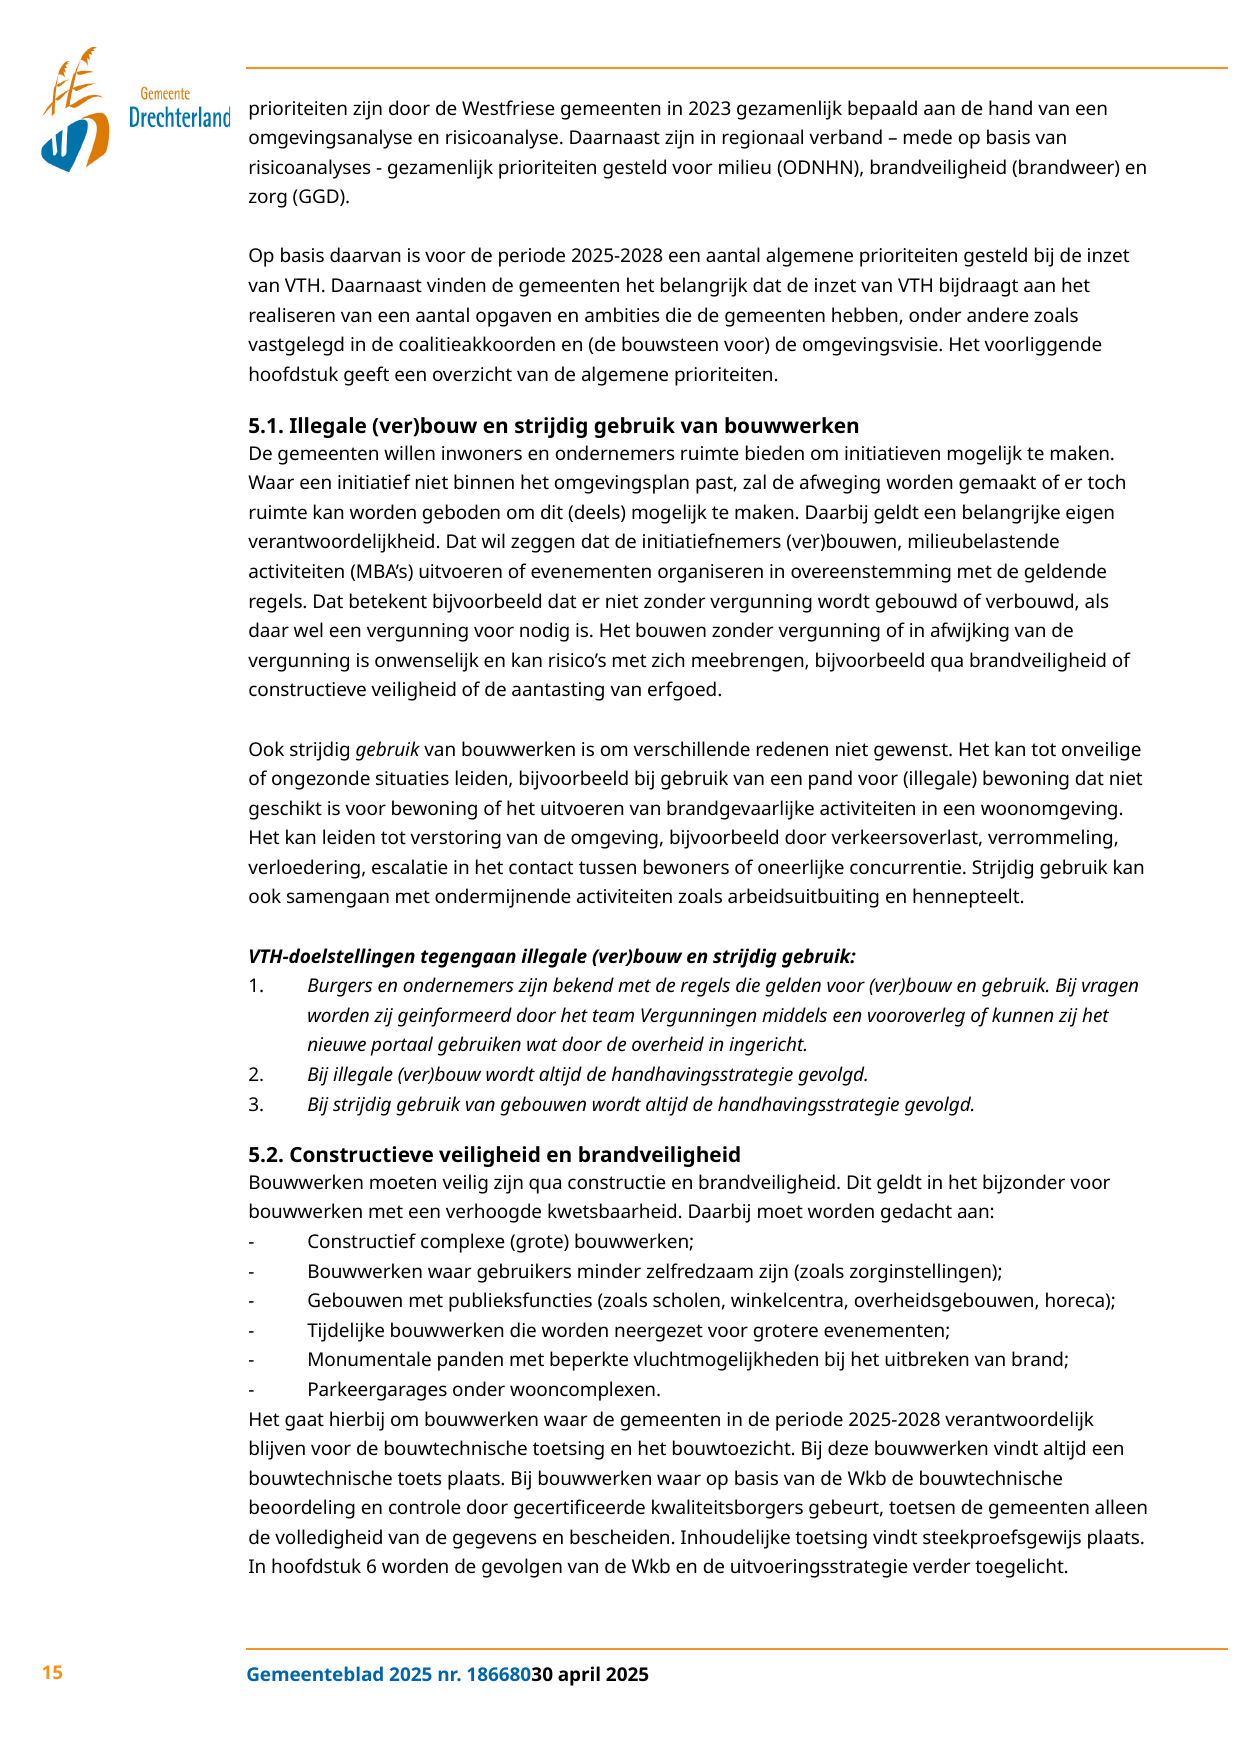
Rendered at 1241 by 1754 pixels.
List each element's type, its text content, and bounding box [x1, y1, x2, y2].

text 5.2. Constructieve veiligheid en brandveiligheid [248, 1141, 1152, 1169]
text De gemeenten willen inwoners en ondernemers ruimte bieden om initiatieven mogelijk te maken. Waar een initiatief niet binnen het omgevingsplan past, zal de afweging worden gemaakt of er toch ruimte kan worden geboden om dit (deels) mogelijk te maken. Daarbij geldt een belangrijke eigen verantwoordelijkheid. Dat wil zeggen dat de initiatiefnemers (ver)bouwen, milieubelastende activiteiten (MBA’s) uitvoeren of evenementen organiseren in overeenstemming met de geldende regels. Dat betekent bijvoorbeeld dat er niet zonder vergunning wordt gebouwd of verbouwd, als daar wel een vergunning voor nodig is. Het bouwen zonder vergunning of in afwijking van de vergunning is onwenselijk en kan risico’s met zich meebrengen, bijvoorbeeld qua brandveiligheid of constructieve veiligheid of de aantasting van erfgoed. [248, 440, 1152, 702]
text 5.1. Illegale (ver)bouw en strijdig gebruik van bouwwerken [248, 411, 1152, 440]
text Het gaat hierbij om bouwwerken waar de gemeenten in de periode 2025-2028 verantwoordelijk blijven voor de bouwtechnische toetsing en het bouwtoezicht. Bij deze bouwwerken vindt altijd een bouwtechnische toets plaats. Bij bouwwerken waar op basis van de Wkb de bouwtechnische beoordeling en controle door gecertificeerde kwaliteitsborgers gebeurt, toetsen de gemeenten alleen de volledigheid van de gegevens en bescheiden. Inhoudelijke toetsing vindt steekproefsgewijs plaats. In hoofdstuk 6 worden de gevolgen van de Wkb en de uitvoeringsstrategie verder toegelicht. [248, 1406, 1152, 1579]
list Gebouwen met publieksfuncties (zoals scholen, winkelcentra, overheidsgebouwen, horeca); [248, 1287, 1152, 1313]
picture [226, 115, 231, 124]
list Monumentale panden met beperkte vluchtmogelijkheden bij het uitbreken van brand; [248, 1347, 1152, 1372]
text Ook strijdig gebruik van bouwwerken is om verschillende redenen niet gewenst. Het kan tot onveilige of ongezonde situaties leiden, bijvoorbeeld bij gebruik van een pand voor (illegale) bewoning dat niet geschikt is voor bewoning of het uitvoeren van brandgevaarlijke activiteiten in een woonomgeving. Het kan leiden tot verstoring van de omgeving, bijvoorbeeld door verkeersoverlast, verrommeling, verloedering, escalatie in het contact tussen bewoners of oneerlijke concurrentie. Strijdig gebruik kan ook samengaan met ondermijnende activiteiten zoals arbeidsuitbuiting en hennepteelt. [248, 736, 1152, 909]
text Op basis daarvan is voor de periode 2025-2028 een aantal algemene prioriteiten gesteld bij de inzet van VTH. Daarnaast vinden de gemeenten het belangrijk dat de inzet van VTH bijdraagt aan het realiseren van een aantal opgaven en ambities die de gemeenten hebben, onder andere zoals vastgelegd in de coalitieakkoorden en (de bouwsteen voor) de omgevingsvisie. Het voorliggende hoofdstuk geeft een overzicht van de algemene prioriteiten. [248, 243, 1152, 387]
picture [41, 158, 64, 172]
table_header VTH-doelstellingen tegengaan illegale (ver)bouw en strijdig gebruik: Burgers en ondernemers zijn bekend met de regels die gelden voor (ver)bouw en gebruik. Bij vragen worden zij geinformeerd door het team Vergunningen middels een vooroverleg of kunnen zij het nieuwe portaal gebruiken wat door de overheid in ingericht. Bij illegale (ver)bouw wordt altijd de handhavingsstrategie gevolgd. Bij strijdig gebruik van gebouwen wordt altijd de handhavingsstrategie gevolgd. [248, 943, 1152, 1117]
picture [41, 47, 231, 172]
list Bouwwerken waar gebruikers minder zelfredzaam zijn (zoals zorginstellingen); [248, 1258, 1152, 1283]
text Bouwwerken moeten veilig zijn qua constructie en brandveiligheid. Dit geldt in het bijzonder voor bouwwerken met een verhoogde kwetsbaarheid. Daarbij moet worden gedacht aan: [248, 1169, 1152, 1224]
text prioriteiten zijn door de Westfriese gemeenten in 2023 gezamenlijk bepaald aan de hand van een omgevingsanalyse en risicoanalyse. Daarnaast zijn in regionaal verband – mede op basis van risicoanalyses - gezamenlijk prioriteiten gesteld voor milieu (ODNHN), brandveiligheid (brandweer) en zorg (GGD). [248, 95, 1152, 209]
list Constructief complexe (grote) bouwwerken; [248, 1228, 1152, 1254]
list Tijdelijke bouwwerken die worden neergezet voor grotere evenementen; [248, 1317, 1152, 1343]
list Parkeergarages onder wooncomplexen. [248, 1376, 1152, 1402]
